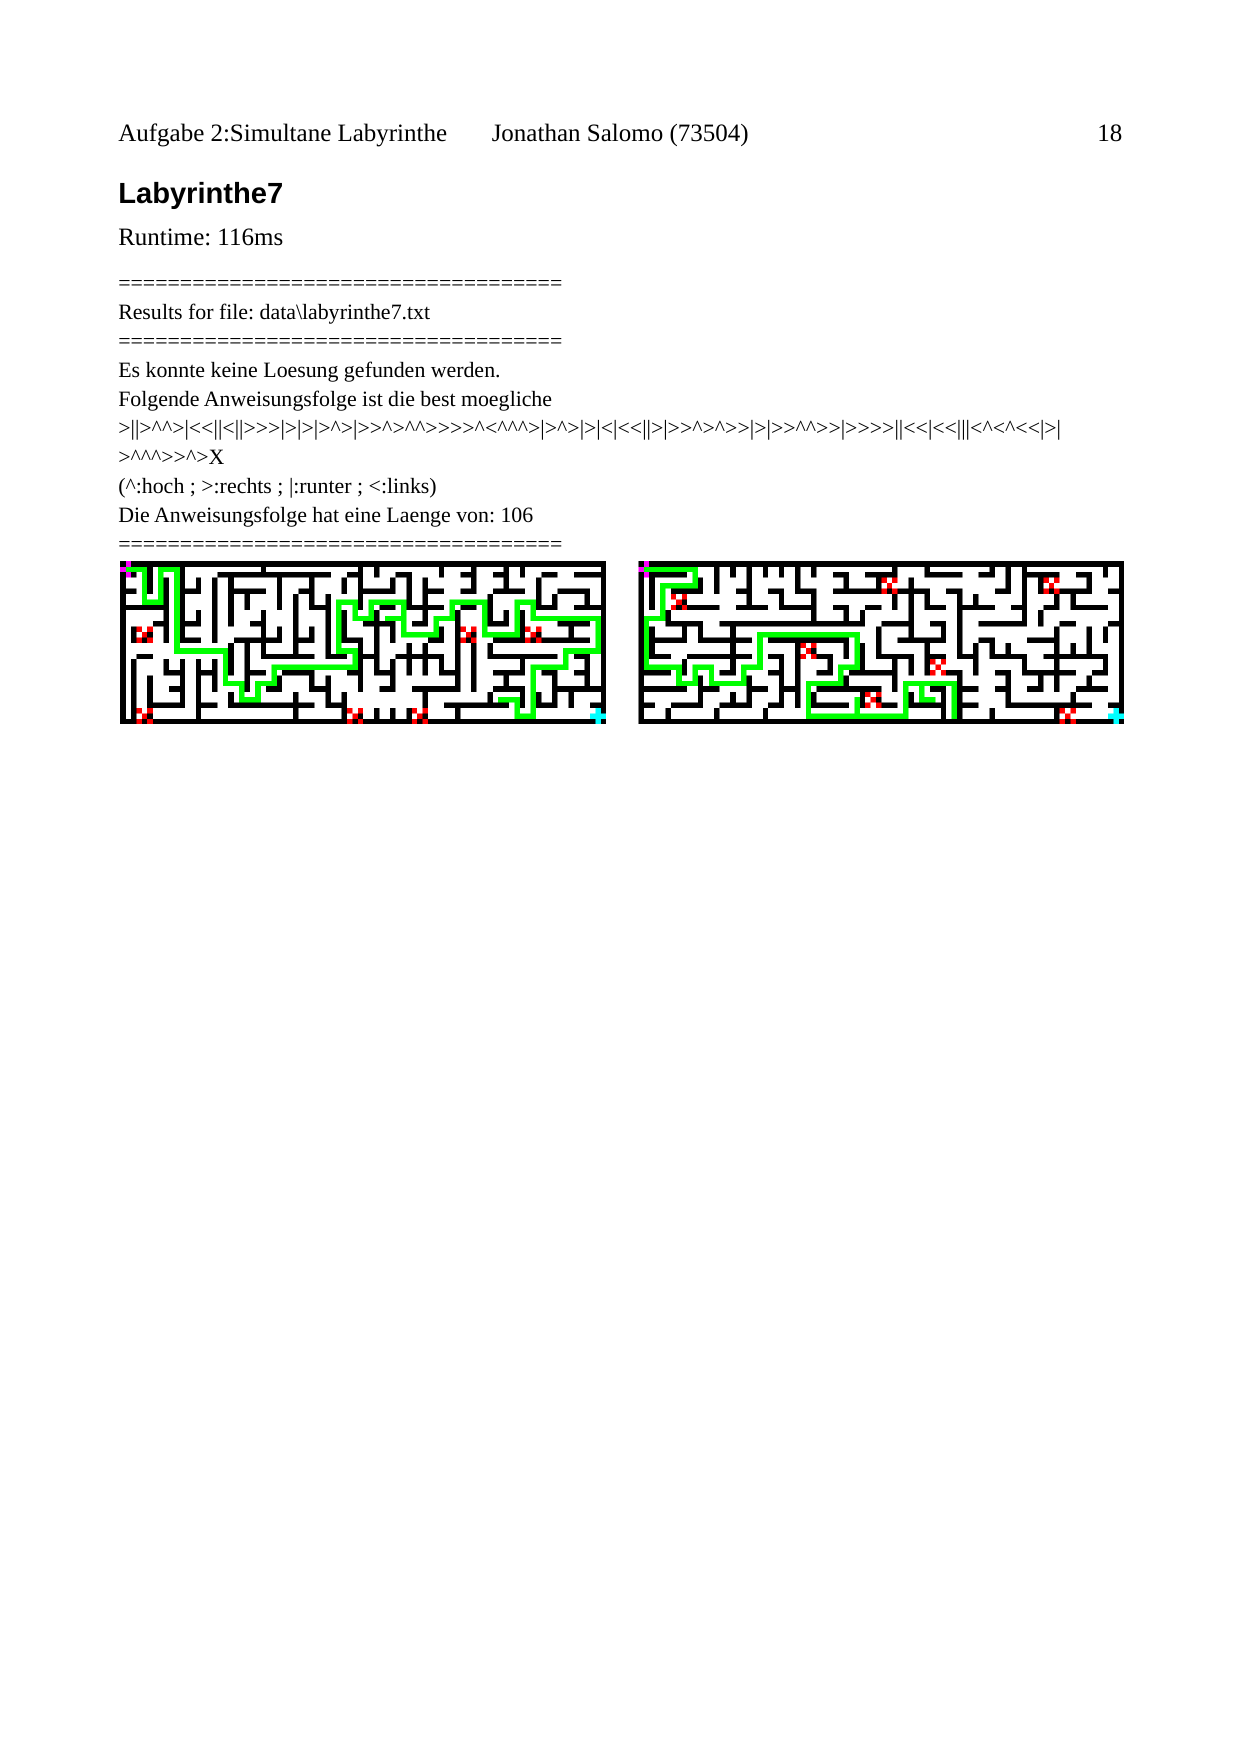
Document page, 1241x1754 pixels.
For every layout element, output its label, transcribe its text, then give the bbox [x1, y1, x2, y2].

text ==================================== [118, 328, 1122, 353]
text Results for file: data\labyrinthe7.txt [118, 299, 1122, 324]
picture [120, 561, 1124, 724]
text ==================================== [118, 531, 1122, 556]
text >||>^^>|<<||<||>>>|>|>|>^>|>>^>^^>>>>^<^^^>|>^>|>|<|<<||>|>>^>^>>|>|>>^^>>|>>>>||<<|<<|||<^<^<<|>|>^^^>>^>X [118, 415, 1122, 469]
text Die Anweisungsfolge hat eine Laenge von: 106 [118, 502, 1122, 527]
text Es konnte keine Loesung gefunden werden. [118, 357, 1122, 382]
subtitle Labyrinthe7 [118, 176, 1122, 210]
text ==================================== [118, 270, 1122, 295]
text Folgende Anweisungsfolge ist die best moegliche [118, 386, 1122, 411]
text (^:hoch ; >:rechts ; |:runter ; <:links) [118, 473, 1122, 498]
text Runtime: 116ms [118, 222, 1122, 251]
